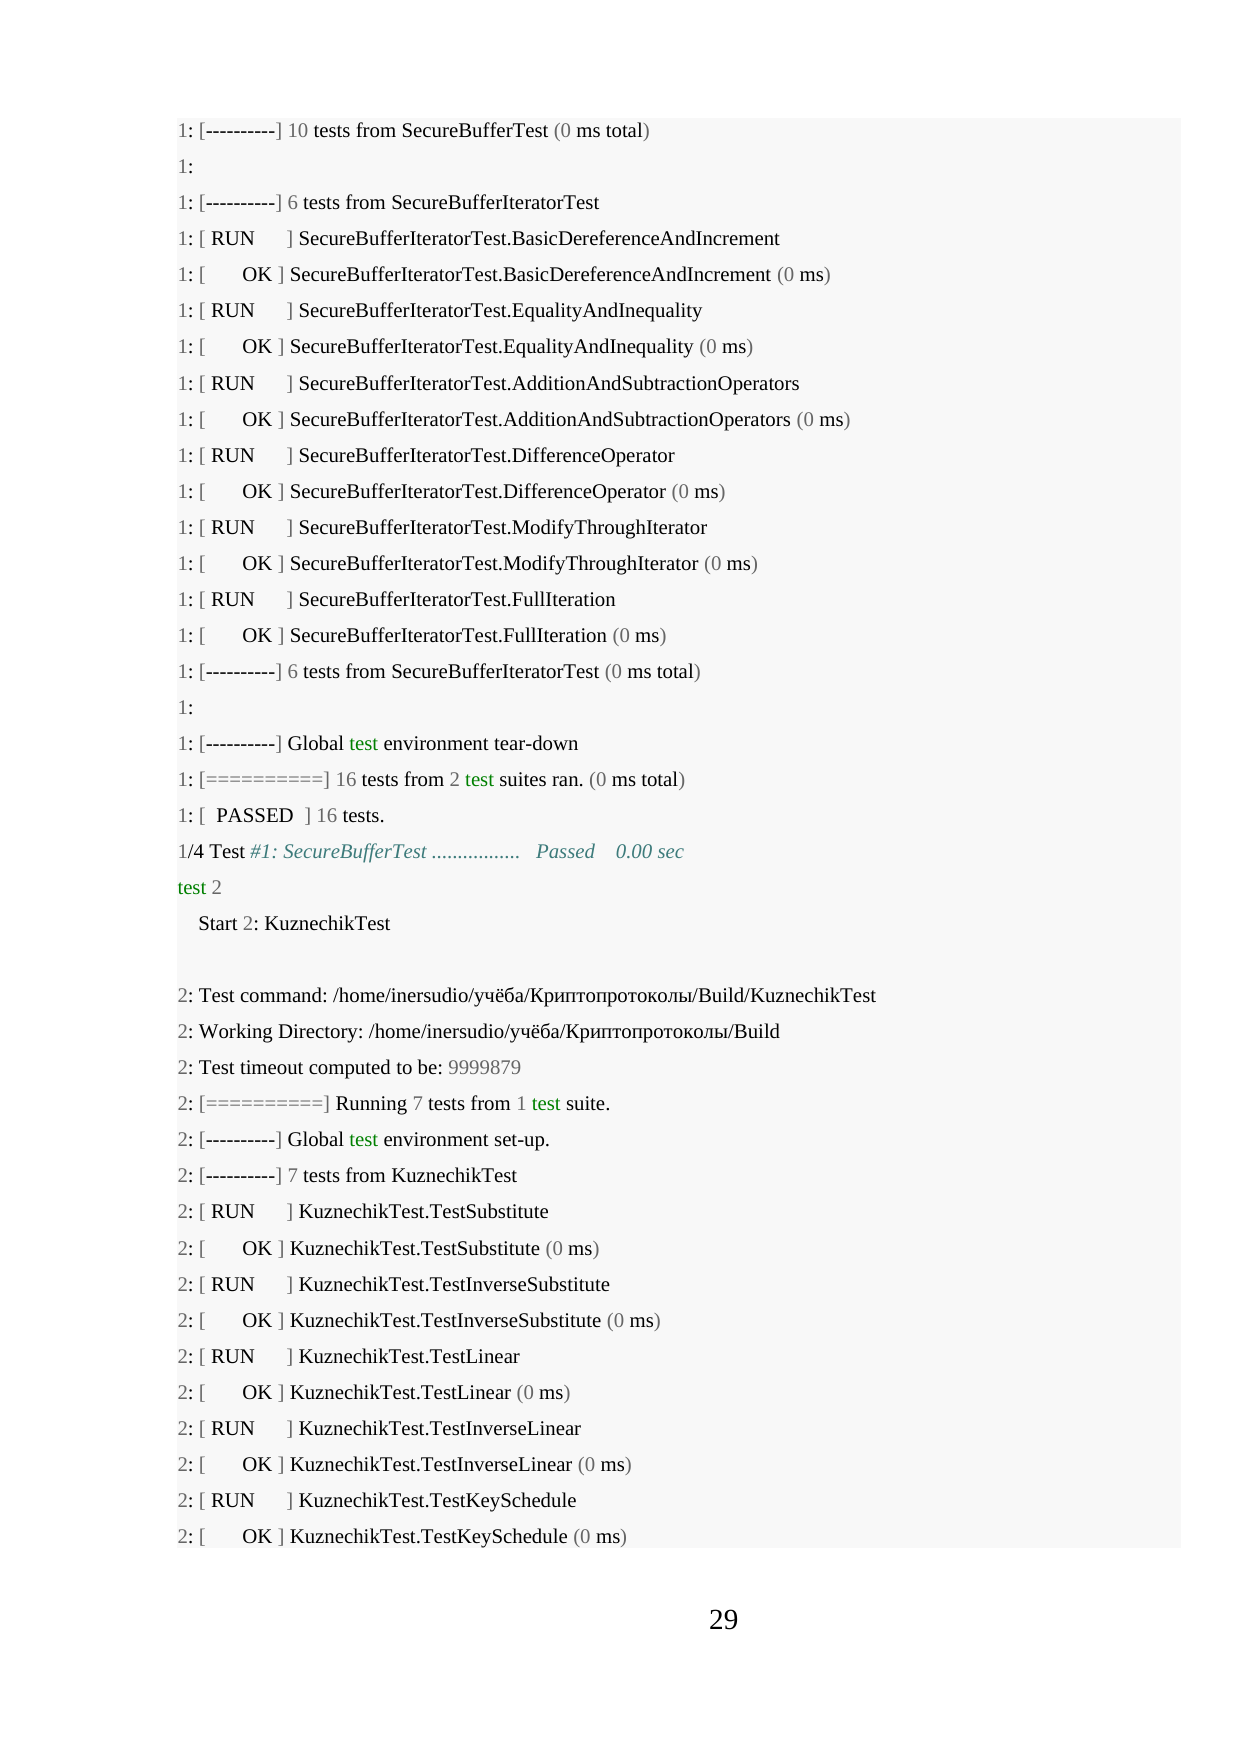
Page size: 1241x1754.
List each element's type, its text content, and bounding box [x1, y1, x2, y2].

text 1: [==========] 16 tests from 2 test suites ran. (0 ms total) [177, 767, 1181, 791]
text 2: [ OK ] KuznechikTest.TestLinear (0 ms) [177, 1379, 1181, 1404]
text test 2 [177, 875, 1181, 899]
text 2: Test command: /home/inersudio/учёба/Криптопротоколы/Build/KuznechikTest [177, 983, 1181, 1007]
text 1/4 Test #1: SecureBufferTest ................. Passed 0.00 sec [177, 839, 1181, 863]
text 1: [ OK ] SecureBufferIteratorTest.ModifyThroughIterator (0 ms) [177, 551, 1181, 575]
text 1: [ RUN ] SecureBufferIteratorTest.BasicDereferenceAndIncrement [177, 226, 1181, 250]
text 1: [ RUN ] SecureBufferIteratorTest.DifferenceOperator [177, 442, 1181, 467]
text 1: [ PASSED ] 16 tests. [177, 803, 1181, 827]
text 1: [----------] 10 tests from SecureBufferTest (0 ms total) [177, 118, 1181, 142]
text 1: [ OK ] SecureBufferIteratorTest.FullIteration (0 ms) [177, 623, 1181, 647]
text 2: [ RUN ] KuznechikTest.TestLinear [177, 1343, 1181, 1368]
text 1: [ RUN ] SecureBufferIteratorTest.ModifyThroughIterator [177, 514, 1181, 539]
text 2: [ RUN ] KuznechikTest.TestSubstitute [177, 1199, 1181, 1223]
text 2: [ RUN ] KuznechikTest.TestInverseSubstitute [177, 1271, 1181, 1296]
text 2: [ OK ] KuznechikTest.TestInverseLinear (0 ms) [177, 1452, 1181, 1476]
text 2: Test timeout computed to be: 9999879 [177, 1055, 1181, 1079]
text 1: [ OK ] SecureBufferIteratorTest.BasicDereferenceAndIncrement (0 ms) [177, 262, 1181, 286]
text 1: [----------] 6 tests from SecureBufferIteratorTest [177, 190, 1181, 214]
text 2: [==========] Running 7 tests from 1 test suite. [177, 1091, 1181, 1115]
text 1: [ OK ] SecureBufferIteratorTest.EqualityAndInequality (0 ms) [177, 334, 1181, 358]
text 2: [ RUN ] KuznechikTest.TestInverseLinear [177, 1416, 1181, 1440]
text 2: [----------] 7 tests from KuznechikTest [177, 1163, 1181, 1187]
text 2: [ OK ] KuznechikTest.TestInverseSubstitute (0 ms) [177, 1307, 1181, 1332]
text 1: [177, 695, 1181, 719]
text 1: [----------] Global test environment tear-down [177, 731, 1181, 755]
text 1: [ OK ] SecureBufferIteratorTest.AdditionAndSubtractionOperators (0 ms) [177, 406, 1181, 431]
text 2: [ OK ] KuznechikTest.TestKeySchedule (0 ms) [177, 1524, 1181, 1548]
text 1: [ RUN ] SecureBufferIteratorTest.EqualityAndInequality [177, 298, 1181, 322]
text 1: [ OK ] SecureBufferIteratorTest.DifferenceOperator (0 ms) [177, 478, 1181, 503]
text 1: [----------] 6 tests from SecureBufferIteratorTest (0 ms total) [177, 659, 1181, 683]
text 2: [ RUN ] KuznechikTest.TestKeySchedule [177, 1488, 1181, 1512]
text Start 2: KuznechikTest [177, 911, 1181, 935]
text 1: [ RUN ] SecureBufferIteratorTest.FullIteration [177, 587, 1181, 611]
text 1: [177, 154, 1181, 178]
text 1: [ RUN ] SecureBufferIteratorTest.AdditionAndSubtractionOperators [177, 370, 1181, 394]
text 2: Working Directory: /home/inersudio/учёба/Криптопротоколы/Build [177, 1019, 1181, 1043]
text 2: [ OK ] KuznechikTest.TestSubstitute (0 ms) [177, 1235, 1181, 1259]
text 2: [----------] Global test environment set-up. [177, 1127, 1181, 1151]
